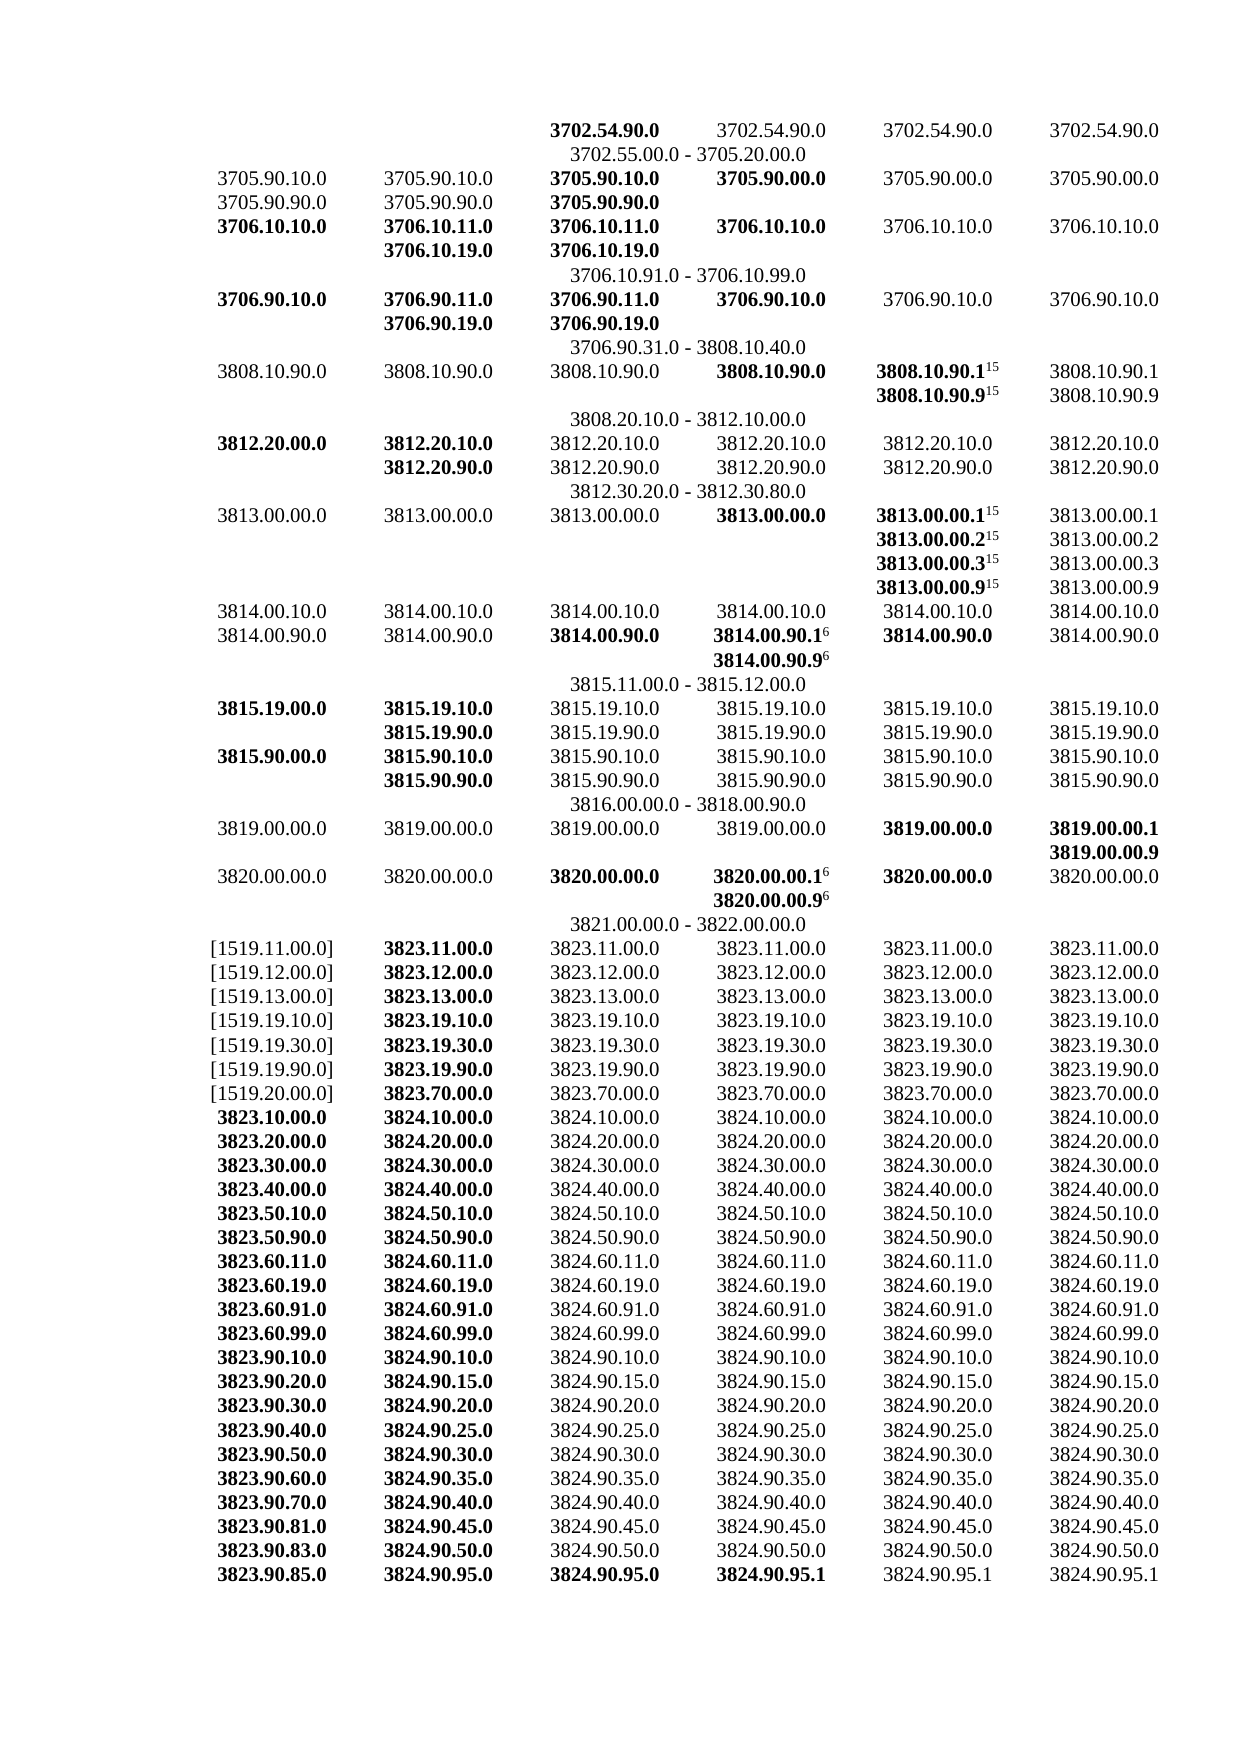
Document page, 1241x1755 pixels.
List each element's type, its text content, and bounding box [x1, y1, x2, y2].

table_cell 3812.20.10.0 [521, 431, 688, 455]
table_cell 3823.12.00.0 [521, 960, 688, 984]
table_cell 3813.00.00.0 [521, 503, 688, 599]
table_cell 3823.12.00.0 [355, 960, 521, 984]
table_cell [1021, 648, 1187, 672]
table_cell 3824.90.45.0 [355, 1514, 521, 1538]
table_cell 3706.10.19.0 [355, 239, 521, 262]
table_cell 3705.90.00.0 [1021, 166, 1187, 190]
table_cell 3815.19.90.0 [854, 720, 1021, 744]
table_cell 3824.90.45.0 [854, 1514, 1021, 1538]
table_cell 3824.90.95.0 [355, 1562, 521, 1586]
table_cell 3824.10.00.0 [521, 1105, 688, 1129]
table_cell 3824.90.35.0 [854, 1466, 1021, 1490]
table_cell 3824.50.90.0 [521, 1225, 688, 1249]
table_cell [1519.13.00.0] [189, 984, 355, 1008]
table_cell [854, 311, 1021, 335]
table_cell 3824.50.90.0 [688, 1225, 854, 1249]
table_cell 3706.90.31.0 - 3808.10.40.0 [189, 335, 1187, 359]
table_cell 3815.19.90.0 [355, 720, 521, 744]
table_cell 3824.60.11.0 [688, 1249, 854, 1273]
table_cell [189, 455, 355, 479]
table_cell 3823.50.90.0 [189, 1225, 355, 1249]
table_cell 3812.20.90.0 [355, 455, 521, 479]
table_cell 3823.90.20.0 [189, 1369, 355, 1393]
table_cell [688, 311, 854, 335]
table_cell 3823.11.00.0 [521, 936, 688, 960]
table_cell 3823.19.10.0 [521, 1009, 688, 1032]
table_cell 3823.90.70.0 [189, 1490, 355, 1514]
table_cell 3823.19.30.0 [355, 1033, 521, 1057]
table_cell 3824.90.45.0 [1021, 1514, 1187, 1538]
table_cell 3823.40.00.0 [189, 1177, 355, 1201]
table_cell 3824.50.90.0 [355, 1225, 521, 1249]
table_cell 3820.00.00.0 [1021, 864, 1187, 888]
table_cell 3816.00.00.0 - 3818.00.90.0 [189, 792, 1187, 816]
table_cell 3814.00.10.0 [521, 599, 688, 623]
table_cell 3824.90.30.0 [355, 1442, 521, 1466]
table_cell 3823.70.00.0 [854, 1081, 1021, 1105]
table_cell [189, 311, 355, 335]
table_cell 3824.60.11.0 [1021, 1249, 1187, 1273]
table_cell 3824.90.25.0 [521, 1418, 688, 1442]
table_cell 3823.13.00.0 [521, 984, 688, 1008]
table_cell 3824.90.50.0 [355, 1538, 521, 1562]
table_cell 3824.90.40.0 [355, 1490, 521, 1514]
table_cell 3824.60.99.0 [1021, 1321, 1187, 1345]
table_cell 3814.00.10.0 [688, 599, 854, 623]
table_cell 3820.00.00.0 [189, 864, 355, 888]
table_cell [355, 888, 521, 912]
table_cell 3823.11.00.0 [854, 936, 1021, 960]
table_cell 3823.20.00.0 [189, 1129, 355, 1153]
table_cell 3823.19.90.0 [854, 1057, 1021, 1081]
table_cell 3823.19.10.0 [854, 1009, 1021, 1032]
table_cell 3812.20.90.0 [521, 455, 688, 479]
table_cell 3706.90.11.0 [355, 287, 521, 311]
table_cell 3815.90.90.0 [854, 768, 1021, 792]
table_cell 3824.10.00.0 [688, 1105, 854, 1129]
table_cell 3824.90.10.0 [521, 1345, 688, 1369]
table_cell 3824.60.99.0 [688, 1321, 854, 1345]
table_cell 3824.60.91.0 [355, 1297, 521, 1321]
table_cell 3823.70.00.0 [1021, 1081, 1187, 1105]
table_cell 3823.11.00.0 [688, 936, 854, 960]
table_cell 3812.20.10.0 [1021, 431, 1187, 455]
table_cell [355, 118, 521, 142]
table_cell 3824.60.11.0 [355, 1249, 521, 1273]
table_cell 3824.30.00.0 [854, 1153, 1021, 1177]
table_cell 3824.20.00.0 [521, 1129, 688, 1153]
table_cell [1021, 888, 1187, 912]
table_cell 3705.90.10.0 [355, 166, 521, 190]
table_cell 3705.90.10.0 [521, 166, 688, 190]
table_cell 3813.00.00.0 [355, 503, 521, 599]
table_cell 3824.90.40.0 [854, 1490, 1021, 1514]
table_cell [854, 239, 1021, 262]
table_cell 3815.19.00.0 [189, 696, 355, 720]
table_cell 3812.20.90.0 [854, 455, 1021, 479]
table_cell [1021, 311, 1187, 335]
table_cell 3824.90.50.0 [688, 1538, 854, 1562]
table_cell 3823.19.30.0 [854, 1033, 1021, 1057]
table_cell 3824.40.00.0 [1021, 1177, 1187, 1201]
table_cell 3824.40.00.0 [854, 1177, 1021, 1201]
table_cell 3812.20.90.0 [688, 455, 854, 479]
table_cell 3824.90.50.0 [1021, 1538, 1187, 1562]
table_cell 3823.11.00.0 [1021, 936, 1187, 960]
table_cell 3814.00.90.0 [355, 624, 521, 647]
table_cell 3824.60.91.0 [854, 1297, 1021, 1321]
table_cell 3824.90.20.0 [355, 1394, 521, 1417]
table_cell [1021, 239, 1187, 262]
table_cell 3808.20.10.0 - 3812.10.00.0 [189, 407, 1187, 431]
table_cell 3702.54.90.0 [1021, 118, 1187, 142]
table_cell 3814.00.90.0 [1021, 624, 1187, 647]
table_cell 3814.00.90.16 [688, 624, 854, 647]
table_cell 3824.90.15.0 [854, 1369, 1021, 1393]
table_cell 3824.50.10.0 [688, 1201, 854, 1225]
table_cell [1519.19.30.0] [189, 1033, 355, 1057]
table_cell 3824.90.95.1 [688, 1562, 854, 1586]
table_cell 3812.20.00.0 [189, 431, 355, 455]
table_cell [688, 190, 854, 214]
table_cell 3824.90.10.0 [355, 1345, 521, 1369]
table_cell 3808.10.90.1 3808.10.90.9 [1021, 359, 1187, 407]
table_cell 3702.54.90.0 [854, 118, 1021, 142]
table_cell 3824.90.25.0 [1021, 1418, 1187, 1442]
table_cell 3705.90.90.0 [355, 190, 521, 214]
table_cell 3824.60.91.0 [688, 1297, 854, 1321]
table_cell 3824.10.00.0 [355, 1105, 521, 1129]
table_cell 3815.90.10.0 [355, 744, 521, 768]
table_cell [1519.19.90.0] [189, 1057, 355, 1081]
table_cell 3824.90.50.0 [854, 1538, 1021, 1562]
table_cell 3824.90.30.0 [1021, 1442, 1187, 1466]
table_cell 3814.00.10.0 [1021, 599, 1187, 623]
table_cell 3705.90.90.0 [521, 190, 688, 214]
table_cell 3824.90.10.0 [688, 1345, 854, 1369]
table_cell 3813.00.00.115 3813.00.00.215 3813.00.00.315 3813.00.00.915 [854, 503, 1021, 599]
table_cell 3824.30.00.0 [355, 1153, 521, 1177]
table_cell 3814.00.90.0 [189, 624, 355, 647]
table_cell 3819.00.00.0 [521, 816, 688, 864]
table_cell 3824.90.35.0 [521, 1466, 688, 1490]
table_cell 3706.10.11.0 [521, 214, 688, 238]
table_cell 3823.11.00.0 [355, 936, 521, 960]
table_cell 3824.60.19.0 [854, 1273, 1021, 1297]
table_cell 3824.20.00.0 [1021, 1129, 1187, 1153]
table_cell 3815.90.10.0 [688, 744, 854, 768]
table_cell 3823.50.10.0 [189, 1201, 355, 1225]
table_cell 3706.10.91.0 - 3706.10.99.0 [189, 263, 1187, 287]
table_cell 3706.90.19.0 [355, 311, 521, 335]
table_cell 3808.10.90.0 [688, 359, 854, 407]
table_cell 3823.19.90.0 [688, 1057, 854, 1081]
table_cell 3824.40.00.0 [688, 1177, 854, 1201]
table_cell 3820.00.00.0 [854, 864, 1021, 888]
table_cell 3824.90.40.0 [688, 1490, 854, 1514]
table_cell 3824.90.35.0 [1021, 1466, 1187, 1490]
table_cell 3808.10.90.0 [189, 359, 355, 407]
table_cell 3824.60.91.0 [521, 1297, 688, 1321]
table_cell [854, 648, 1021, 672]
table_cell [1519.12.00.0] [189, 960, 355, 984]
table_cell 3706.90.19.0 [521, 311, 688, 335]
table_cell 3823.13.00.0 [854, 984, 1021, 1008]
table_cell 3706.90.11.0 [521, 287, 688, 311]
table_cell 3824.30.00.0 [1021, 1153, 1187, 1177]
table_cell 3823.90.60.0 [189, 1466, 355, 1490]
table_cell 3823.19.30.0 [521, 1033, 688, 1057]
table_cell [1519.20.00.0] [189, 1081, 355, 1105]
table_cell [1519.19.10.0] [189, 1009, 355, 1032]
table_cell 3819.00.00.0 [189, 816, 355, 864]
table_cell 3823.60.91.0 [189, 1297, 355, 1321]
table_cell 3824.90.95.1 [1021, 1562, 1187, 1586]
table_cell 3824.60.11.0 [854, 1249, 1021, 1273]
table_cell 3814.00.10.0 [854, 599, 1021, 623]
table_cell 3824.10.00.0 [854, 1105, 1021, 1129]
table_cell 3823.13.00.0 [355, 984, 521, 1008]
table_cell 3815.19.10.0 [521, 696, 688, 720]
table_cell 3814.00.90.0 [521, 624, 688, 647]
table_cell 3808.10.90.0 [521, 359, 688, 407]
table_cell 3815.19.10.0 [355, 696, 521, 720]
table_cell 3823.30.00.0 [189, 1153, 355, 1177]
table_cell 3706.90.10.0 [189, 287, 355, 311]
table_cell 3815.19.10.0 [854, 696, 1021, 720]
table_cell 3824.90.25.0 [688, 1418, 854, 1442]
table_cell 3823.60.11.0 [189, 1249, 355, 1273]
table_cell 3824.90.15.0 [355, 1369, 521, 1393]
table_cell 3705.90.90.0 [189, 190, 355, 214]
table_cell 3815.90.90.0 [1021, 768, 1187, 792]
table_cell 3824.90.30.0 [521, 1442, 688, 1466]
table_cell 3824.60.11.0 [521, 1249, 688, 1273]
table_cell 3706.10.10.0 [189, 214, 355, 238]
table_cell 3824.50.90.0 [854, 1225, 1021, 1249]
table_cell 3815.19.10.0 [1021, 696, 1187, 720]
table_cell 3823.90.85.0 [189, 1562, 355, 1586]
table_cell 3824.90.35.0 [355, 1466, 521, 1490]
table_cell 3823.70.00.0 [521, 1081, 688, 1105]
table_cell 3706.10.11.0 [355, 214, 521, 238]
table_cell 3820.00.00.16 [688, 864, 854, 888]
table_cell 3815.11.00.0 - 3815.12.00.0 [189, 672, 1187, 696]
table_cell 3823.70.00.0 [355, 1081, 521, 1105]
table_cell 3808.10.90.0 [355, 359, 521, 407]
table_cell 3824.90.35.0 [688, 1466, 854, 1490]
table_cell 3823.19.10.0 [1021, 1009, 1187, 1032]
table_cell 3823.60.19.0 [189, 1273, 355, 1297]
table_cell 3823.90.50.0 [189, 1442, 355, 1466]
table_cell [189, 888, 355, 912]
table_cell 3815.90.10.0 [854, 744, 1021, 768]
table_cell 3824.90.40.0 [521, 1490, 688, 1514]
table_cell 3823.70.00.0 [688, 1081, 854, 1105]
table_cell 3814.00.90.0 [854, 624, 1021, 647]
table_cell 3824.60.19.0 [521, 1273, 688, 1297]
table_cell 3823.19.30.0 [1021, 1033, 1187, 1057]
table_cell 3823.12.00.0 [854, 960, 1021, 984]
table_cell 3823.19.90.0 [355, 1057, 521, 1081]
table_cell 3824.50.10.0 [521, 1201, 688, 1225]
table_cell [189, 720, 355, 744]
table_cell 3815.90.90.0 [521, 768, 688, 792]
table_cell 3823.60.99.0 [189, 1321, 355, 1345]
table_cell 3812.20.90.0 [1021, 455, 1187, 479]
table_cell 3812.20.10.0 [854, 431, 1021, 455]
table_cell 3824.60.99.0 [521, 1321, 688, 1345]
table_cell 3702.54.90.0 [688, 118, 854, 142]
table_cell 3705.90.00.0 [688, 166, 854, 190]
table_cell 3824.50.90.0 [1021, 1225, 1187, 1249]
table_cell 3824.90.40.0 [1021, 1490, 1187, 1514]
table_cell 3814.00.10.0 [355, 599, 521, 623]
table_cell [189, 118, 355, 142]
table_cell 3823.90.40.0 [189, 1418, 355, 1442]
table_cell 3814.00.10.0 [189, 599, 355, 623]
table_cell [688, 239, 854, 262]
table_cell 3824.90.25.0 [355, 1418, 521, 1442]
table_cell 3820.00.00.0 [355, 864, 521, 888]
table_cell 3824.90.15.0 [521, 1369, 688, 1393]
table_cell 3815.19.90.0 [1021, 720, 1187, 744]
table_cell 3824.90.95.1 [854, 1562, 1021, 1586]
table_cell 3824.20.00.0 [854, 1129, 1021, 1153]
table_cell 3824.60.19.0 [1021, 1273, 1187, 1297]
table_cell 3705.90.10.0 [189, 166, 355, 190]
table_cell 3824.40.00.0 [521, 1177, 688, 1201]
table_cell 3814.00.90.96 [688, 648, 854, 672]
table_cell 3824.90.45.0 [521, 1514, 688, 1538]
table_cell 3823.19.10.0 [688, 1009, 854, 1032]
table_cell [1519.11.00.0] [189, 936, 355, 960]
table_cell 3706.10.19.0 [521, 239, 688, 262]
table_cell 3824.90.25.0 [854, 1418, 1021, 1442]
table_cell 3824.30.00.0 [688, 1153, 854, 1177]
table_cell 3824.90.20.0 [521, 1394, 688, 1417]
table_cell 3824.90.20.0 [688, 1394, 854, 1417]
table_cell 3820.00.00.96 [688, 888, 854, 912]
table_cell 3823.19.90.0 [521, 1057, 688, 1081]
table_cell 3823.13.00.0 [1021, 984, 1187, 1008]
table_cell [355, 648, 521, 672]
table_cell 3824.90.20.0 [1021, 1394, 1187, 1417]
table_cell 3824.40.00.0 [355, 1177, 521, 1201]
table_cell 3706.90.10.0 [688, 287, 854, 311]
table_cell 3823.19.90.0 [1021, 1057, 1187, 1081]
table_cell 3824.60.99.0 [854, 1321, 1021, 1345]
table_cell [189, 239, 355, 262]
table_cell 3823.90.81.0 [189, 1514, 355, 1538]
table_cell 3824.60.19.0 [355, 1273, 521, 1297]
table_cell 3820.00.00.0 [521, 864, 688, 888]
table_cell 3808.10.90.115 3808.10.90.915 [854, 359, 1021, 407]
table_cell 3824.90.10.0 [1021, 1345, 1187, 1369]
table_cell 3812.20.10.0 [688, 431, 854, 455]
table_cell 3819.00.00.1 3819.00.00.9 [1021, 816, 1187, 864]
table_cell 3824.90.10.0 [854, 1345, 1021, 1369]
table_cell 3705.90.00.0 [854, 166, 1021, 190]
table_cell 3815.19.10.0 [688, 696, 854, 720]
table_cell 3706.90.10.0 [1021, 287, 1187, 311]
table_cell 3824.50.10.0 [355, 1201, 521, 1225]
table_cell 3819.00.00.0 [688, 816, 854, 864]
table_cell 3823.13.00.0 [688, 984, 854, 1008]
table_cell 3824.10.00.0 [1021, 1105, 1187, 1129]
table_cell [1021, 190, 1187, 214]
table_cell 3824.90.20.0 [854, 1394, 1021, 1417]
table_cell 3824.90.15.0 [1021, 1369, 1187, 1393]
table_cell [854, 888, 1021, 912]
table_cell 3813.00.00.0 [688, 503, 854, 599]
table_cell 3824.30.00.0 [521, 1153, 688, 1177]
table_cell 3815.90.90.0 [688, 768, 854, 792]
table_cell 3824.60.99.0 [355, 1321, 521, 1345]
table_cell 3824.60.91.0 [1021, 1297, 1187, 1321]
table_cell 3815.90.90.0 [355, 768, 521, 792]
table_cell 3823.19.30.0 [688, 1033, 854, 1057]
table_cell 3812.20.10.0 [355, 431, 521, 455]
table_cell 3823.12.00.0 [1021, 960, 1187, 984]
table_cell [854, 190, 1021, 214]
table_cell 3821.00.00.0 - 3822.00.00.0 [189, 912, 1187, 936]
table_cell 3824.90.45.0 [688, 1514, 854, 1538]
table_cell 3824.50.10.0 [1021, 1201, 1187, 1225]
table_cell 3823.19.10.0 [355, 1009, 521, 1032]
table_cell 3824.90.95.0 [521, 1562, 688, 1586]
table_cell 3824.90.15.0 [688, 1369, 854, 1393]
table_cell 3815.90.10.0 [521, 744, 688, 768]
table_cell 3824.90.50.0 [521, 1538, 688, 1562]
table_cell 3706.10.10.0 [854, 214, 1021, 238]
table_cell 3823.10.00.0 [189, 1105, 355, 1129]
table_cell 3823.90.30.0 [189, 1394, 355, 1417]
table_cell 3706.10.10.0 [1021, 214, 1187, 238]
table_cell 3819.00.00.0 [355, 816, 521, 864]
table_cell 3815.19.90.0 [521, 720, 688, 744]
table_cell 3813.00.00.1 3813.00.00.2 3813.00.00.3 3813.00.00.9 [1021, 503, 1187, 599]
table_cell 3706.10.10.0 [688, 214, 854, 238]
table_cell 3815.90.00.0 [189, 744, 355, 768]
table_cell 3824.20.00.0 [355, 1129, 521, 1153]
table_cell 3702.54.90.0 [521, 118, 688, 142]
table_cell [521, 648, 688, 672]
table_cell 3824.90.30.0 [854, 1442, 1021, 1466]
table_cell 3823.90.83.0 [189, 1538, 355, 1562]
table_cell 3702.55.00.0 - 3705.20.00.0 [189, 142, 1187, 166]
table_cell 3823.12.00.0 [688, 960, 854, 984]
table_cell [189, 648, 355, 672]
table_cell 3824.60.19.0 [688, 1273, 854, 1297]
table_cell 3815.19.90.0 [688, 720, 854, 744]
table_cell 3812.30.20.0 - 3812.30.80.0 [189, 479, 1187, 503]
table_cell 3823.90.10.0 [189, 1345, 355, 1369]
table_cell 3824.20.00.0 [688, 1129, 854, 1153]
table_cell 3706.90.10.0 [854, 287, 1021, 311]
table_cell 3819.00.00.0 [854, 816, 1021, 864]
table_cell 3824.90.30.0 [688, 1442, 854, 1466]
table_cell 3824.50.10.0 [854, 1201, 1021, 1225]
table_cell 3813.00.00.0 [189, 503, 355, 599]
table_cell [189, 768, 355, 792]
table_cell [521, 888, 688, 912]
table_cell 3815.90.10.0 [1021, 744, 1187, 768]
